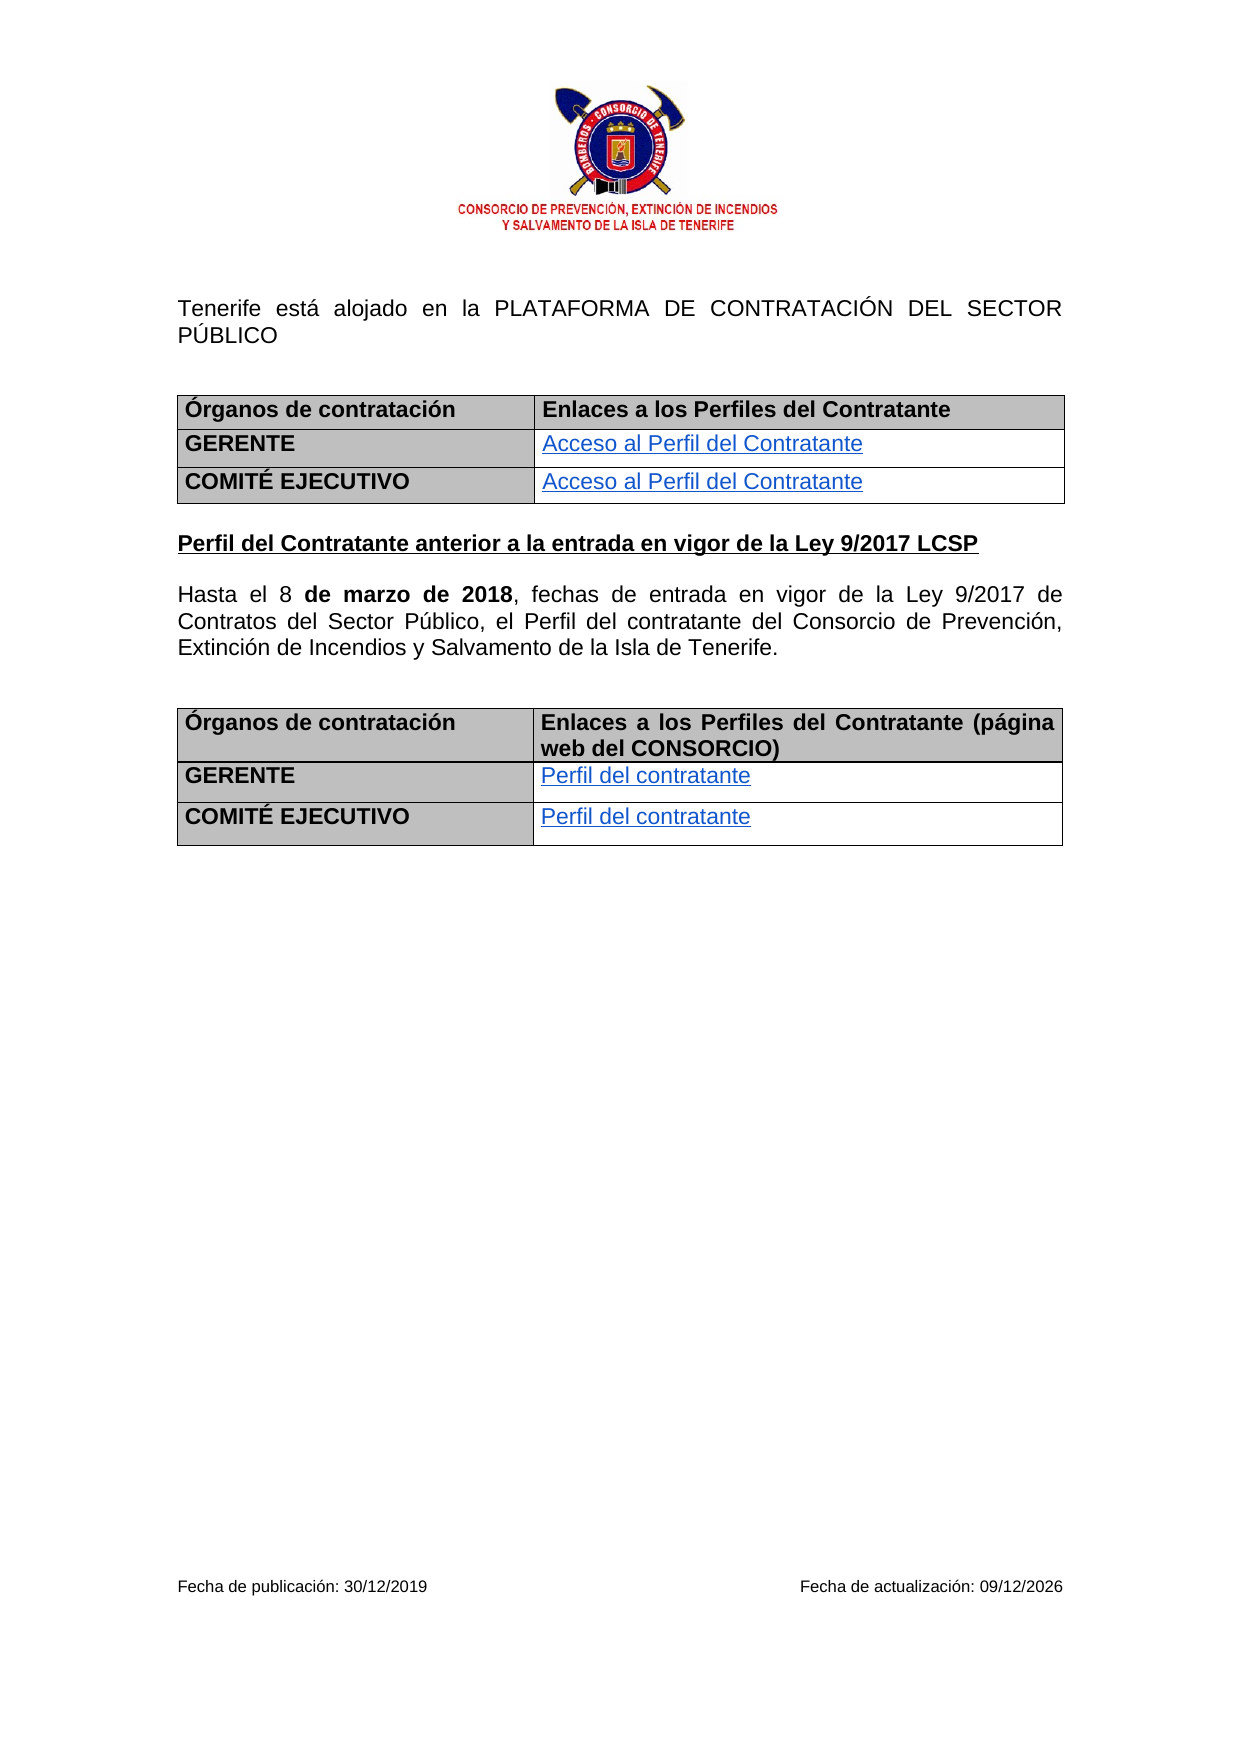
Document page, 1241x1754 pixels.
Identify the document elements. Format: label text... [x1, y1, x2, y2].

table_header Órganos de contratación [178, 396, 534, 429]
table_header Enlaces a los Perfiles del Contratante (página web del CONSORCIO) [534, 709, 1062, 761]
text Hasta el 8 de marzo de 2018, fechas de entrada en vigor de la Ley 9/2017 de Contratos del Sector Público, el Perfil del contratante del Consorcio de Prevención, Extinción de Incendios y Salvamento de la Isla de Tenerife. [177, 581, 1063, 660]
table_header Enlaces a los Perfiles del Contratante [535, 396, 1064, 429]
table_cell GERENTE [178, 763, 533, 802]
table_header Órganos de contratación [178, 709, 533, 761]
table_cell Acceso al Perfil del Contratante [535, 468, 1064, 503]
table_cell COMITÉ EJECUTIVO [178, 468, 534, 503]
table_cell Acceso al Perfil del Contratante [535, 430, 1064, 467]
table_cell COMITÉ EJECUTIVO [178, 803, 533, 845]
subtitle Perfil del Contratante anterior a la entrada en vigor de la Ley 9/2017 LCSP [177, 530, 1063, 556]
table_cell Perfil del contratante [534, 763, 1062, 802]
text Tenerife está alojado en la PLATAFORMA DE CONTRATACIÓN DEL SECTOR PÚBLICO [177, 295, 1063, 348]
table_cell GERENTE [178, 430, 534, 467]
table_cell Perfil del contratante [534, 803, 1062, 845]
